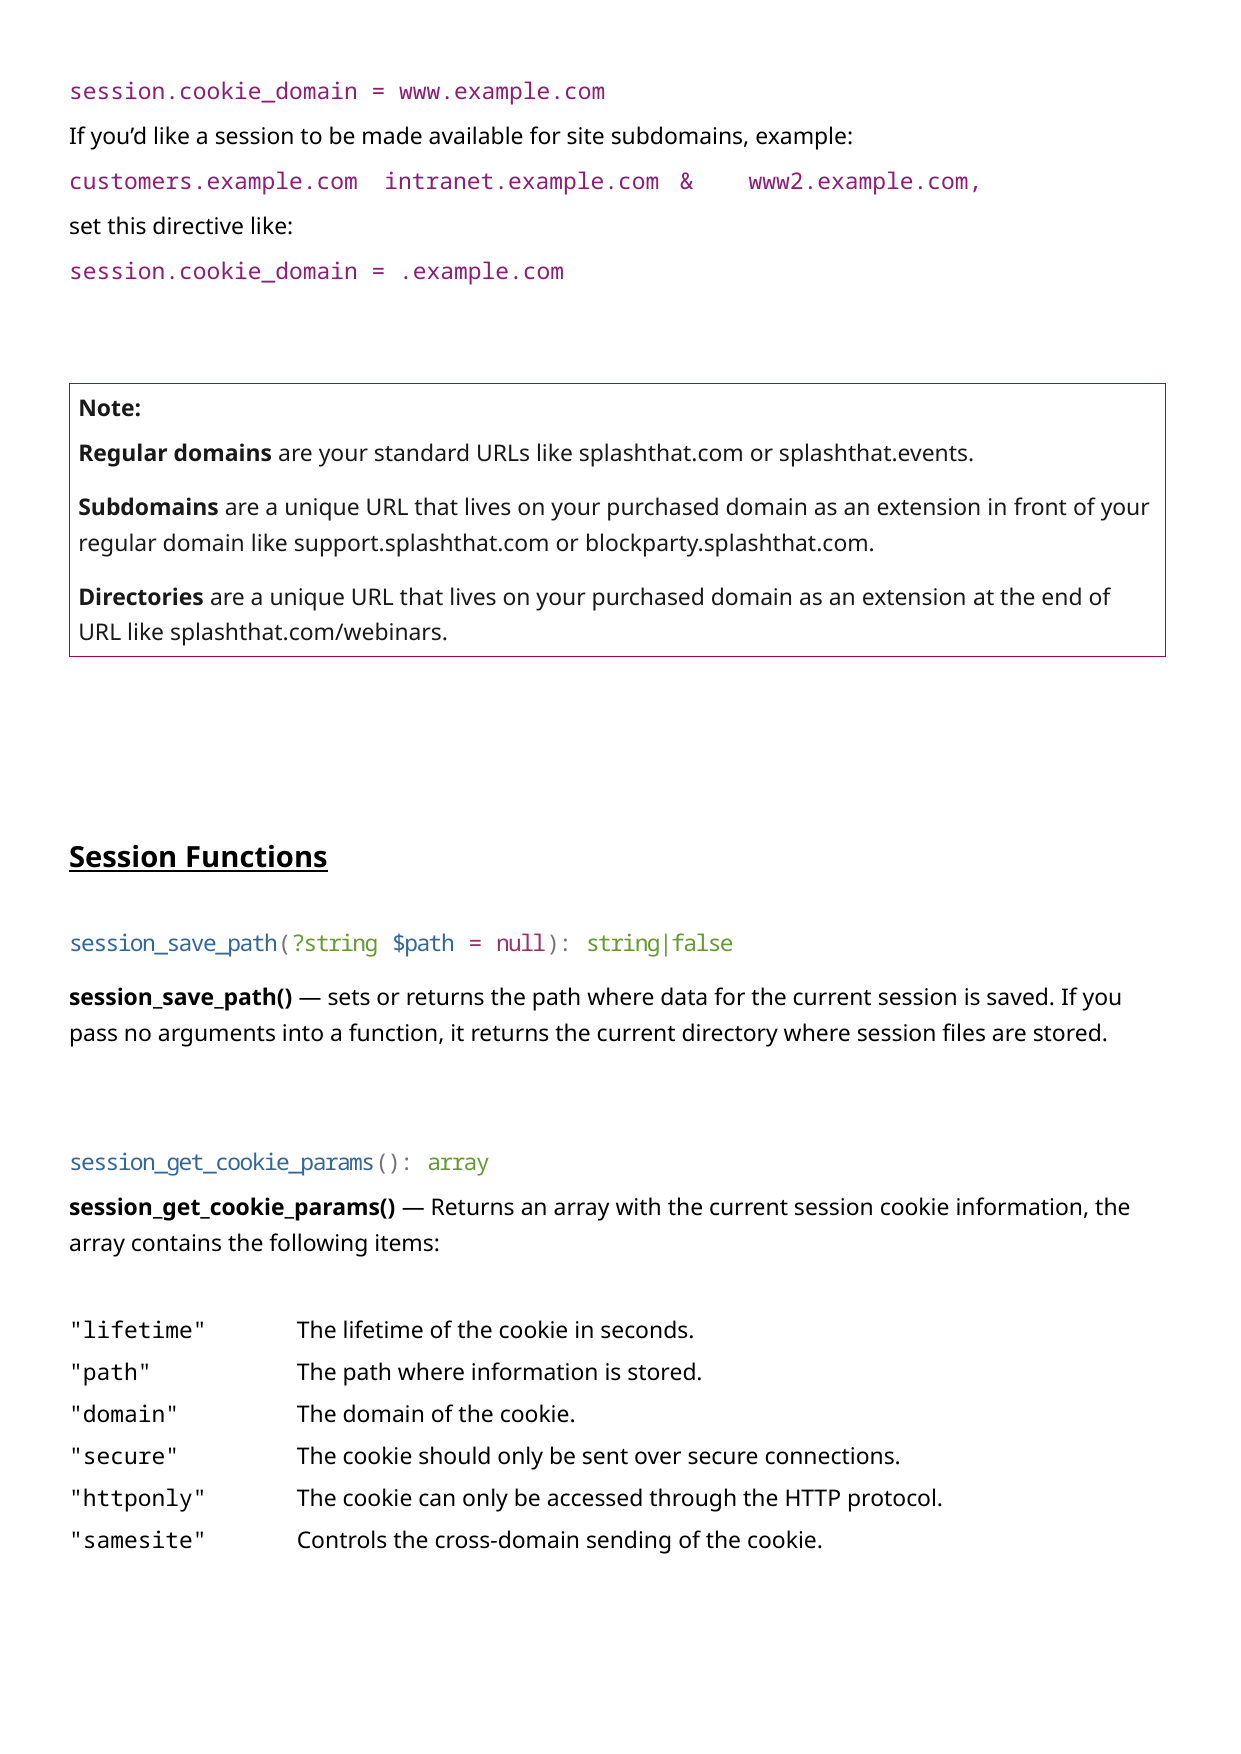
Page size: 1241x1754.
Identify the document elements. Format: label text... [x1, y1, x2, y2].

text "httponly" The cookie can only be accessed through the HTTP protocol. [69, 1482, 1166, 1513]
text session.cookie_domain = www.example.com [69, 75, 1166, 106]
text Directories are a unique URL that lives on your purchased domain as an extension at the end of URL like splashthat.com/webinars. [70, 571, 1165, 656]
text "path" The path where information is stored. [69, 1356, 1166, 1387]
text "lifetime" The lifetime of the cookie in seconds. [69, 1314, 1166, 1345]
text Subdomains are a unique URL that lives on your purchased domain as an extension in front of your regular domain like support.splashthat.com or blockparty.splashthat.com. [70, 481, 1165, 558]
text set this directive like: [69, 210, 1166, 241]
text session_save_path() — sets or returns the path where data for the current session is saved. If you pass no arguments into a function, it returns the current directory where session files are stored. [69, 981, 1166, 1048]
text session.cookie_domain = .example.com [69, 254, 1166, 286]
text Note: [70, 384, 1165, 423]
text session_get_cookie_params() — Returns an array with the current session cookie information, the array contains the following items: [69, 1191, 1166, 1258]
text session_save_path(?string $path = null): string|false [69, 927, 1166, 958]
text "domain" The domain of the cookie. [69, 1398, 1166, 1429]
subtitle Session Functions [69, 837, 1166, 876]
text "samesite" Controls the cross-domain sending of the cookie. [69, 1523, 1166, 1555]
text If you’d like a session to be made available for site subdomains, example: [69, 120, 1166, 151]
text "secure" The cookie should only be sent over secure connections. [69, 1439, 1166, 1471]
text session_get_cookie_params(): array [69, 1146, 1166, 1177]
text customers.example.com intranet.example.com & www2.example.com, [69, 165, 1166, 196]
text Regular domains are your standard URLs like splashthat.com or splashthat.events. [70, 427, 1165, 468]
